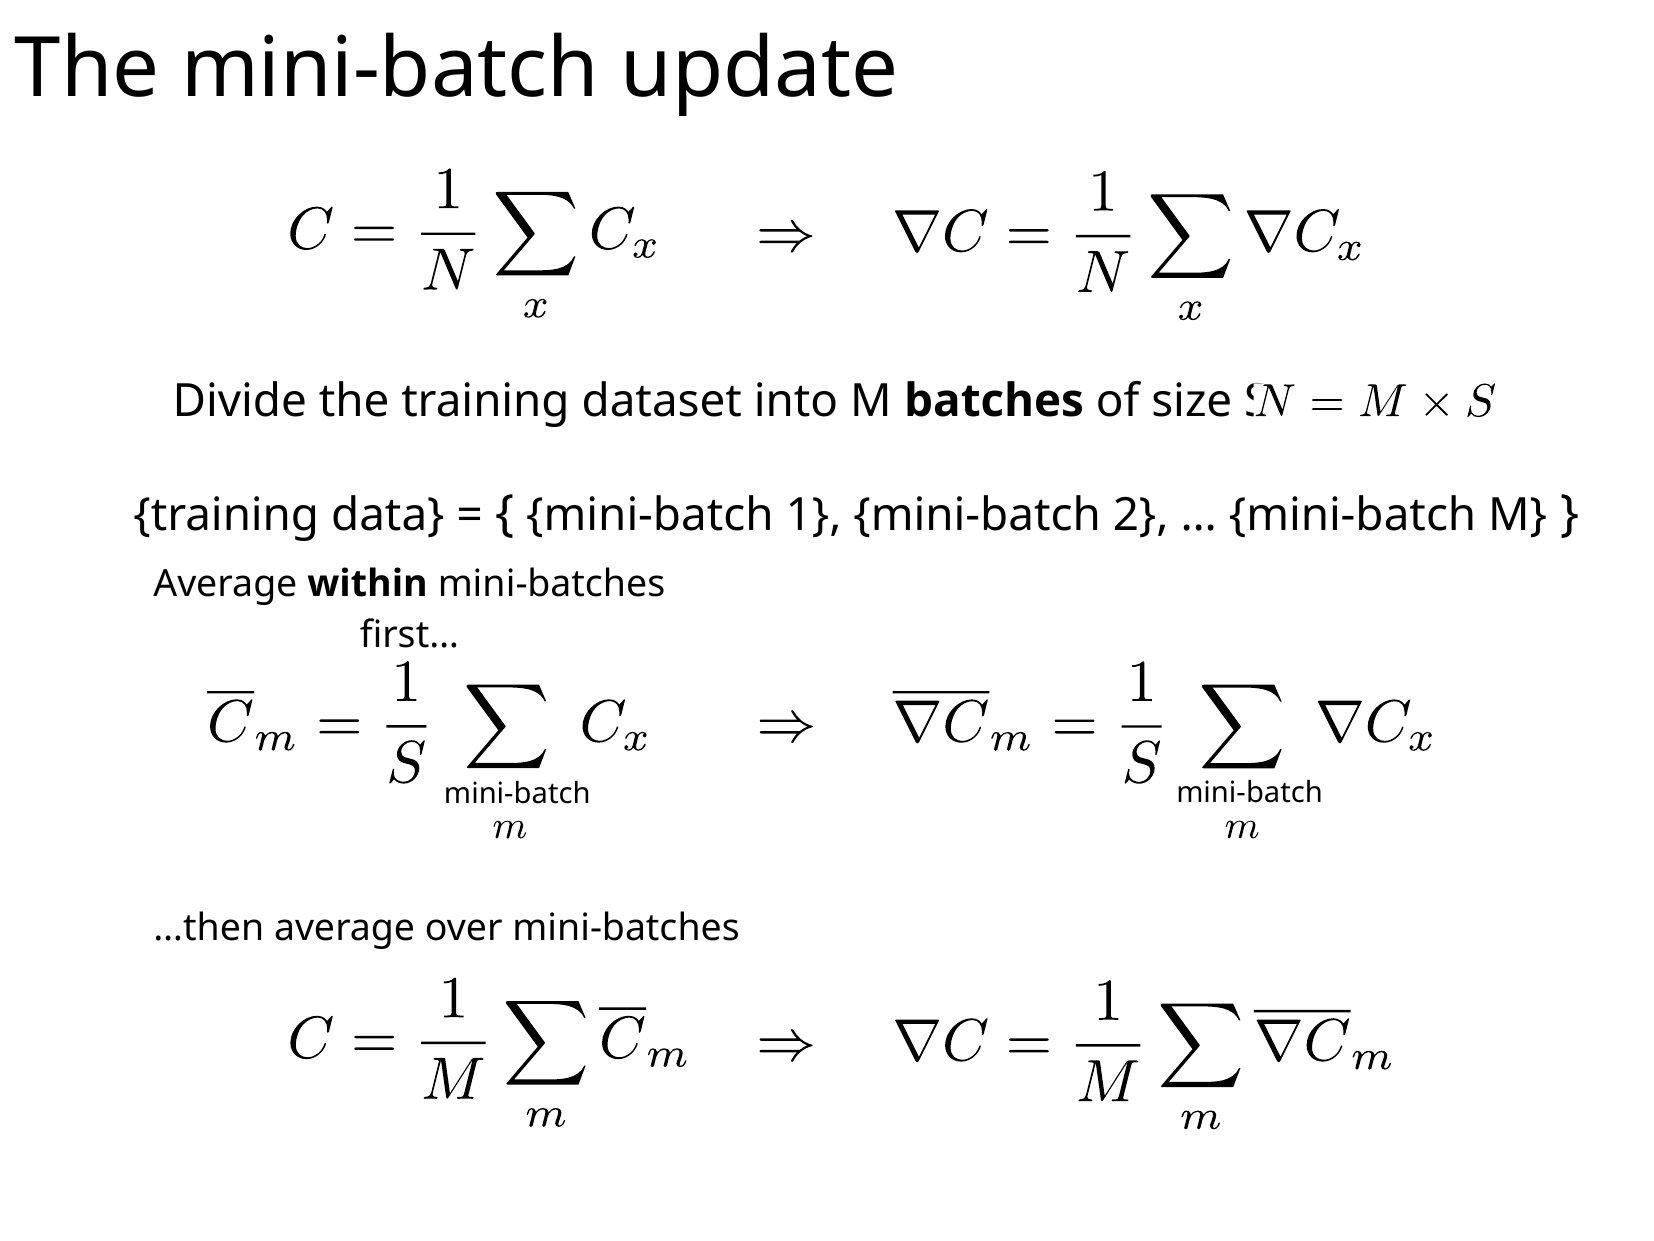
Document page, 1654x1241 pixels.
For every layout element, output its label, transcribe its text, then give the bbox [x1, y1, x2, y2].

text_box mini-batch [1161, 766, 1335, 817]
picture [204, 658, 649, 786]
picture [287, 168, 656, 318]
text_box The mini-batch update [0, 0, 1653, 115]
text_box …then average over mini-batches [138, 896, 720, 957]
text_box Divide the training dataset into M batches of size S: [157, 363, 1232, 434]
text_box Average within mini-batches first… [138, 554, 762, 660]
picture [1224, 820, 1259, 839]
picture [754, 659, 1435, 786]
picture [1253, 383, 1495, 418]
picture [287, 977, 687, 1127]
text_box mini-batch [429, 766, 603, 817]
text_box {training data} = { {mini-batch 1}, {mini-batch 2}, … {mini-batch M} } [118, 473, 1535, 548]
picture [753, 168, 1363, 323]
picture [492, 820, 527, 839]
picture [753, 977, 1394, 1132]
